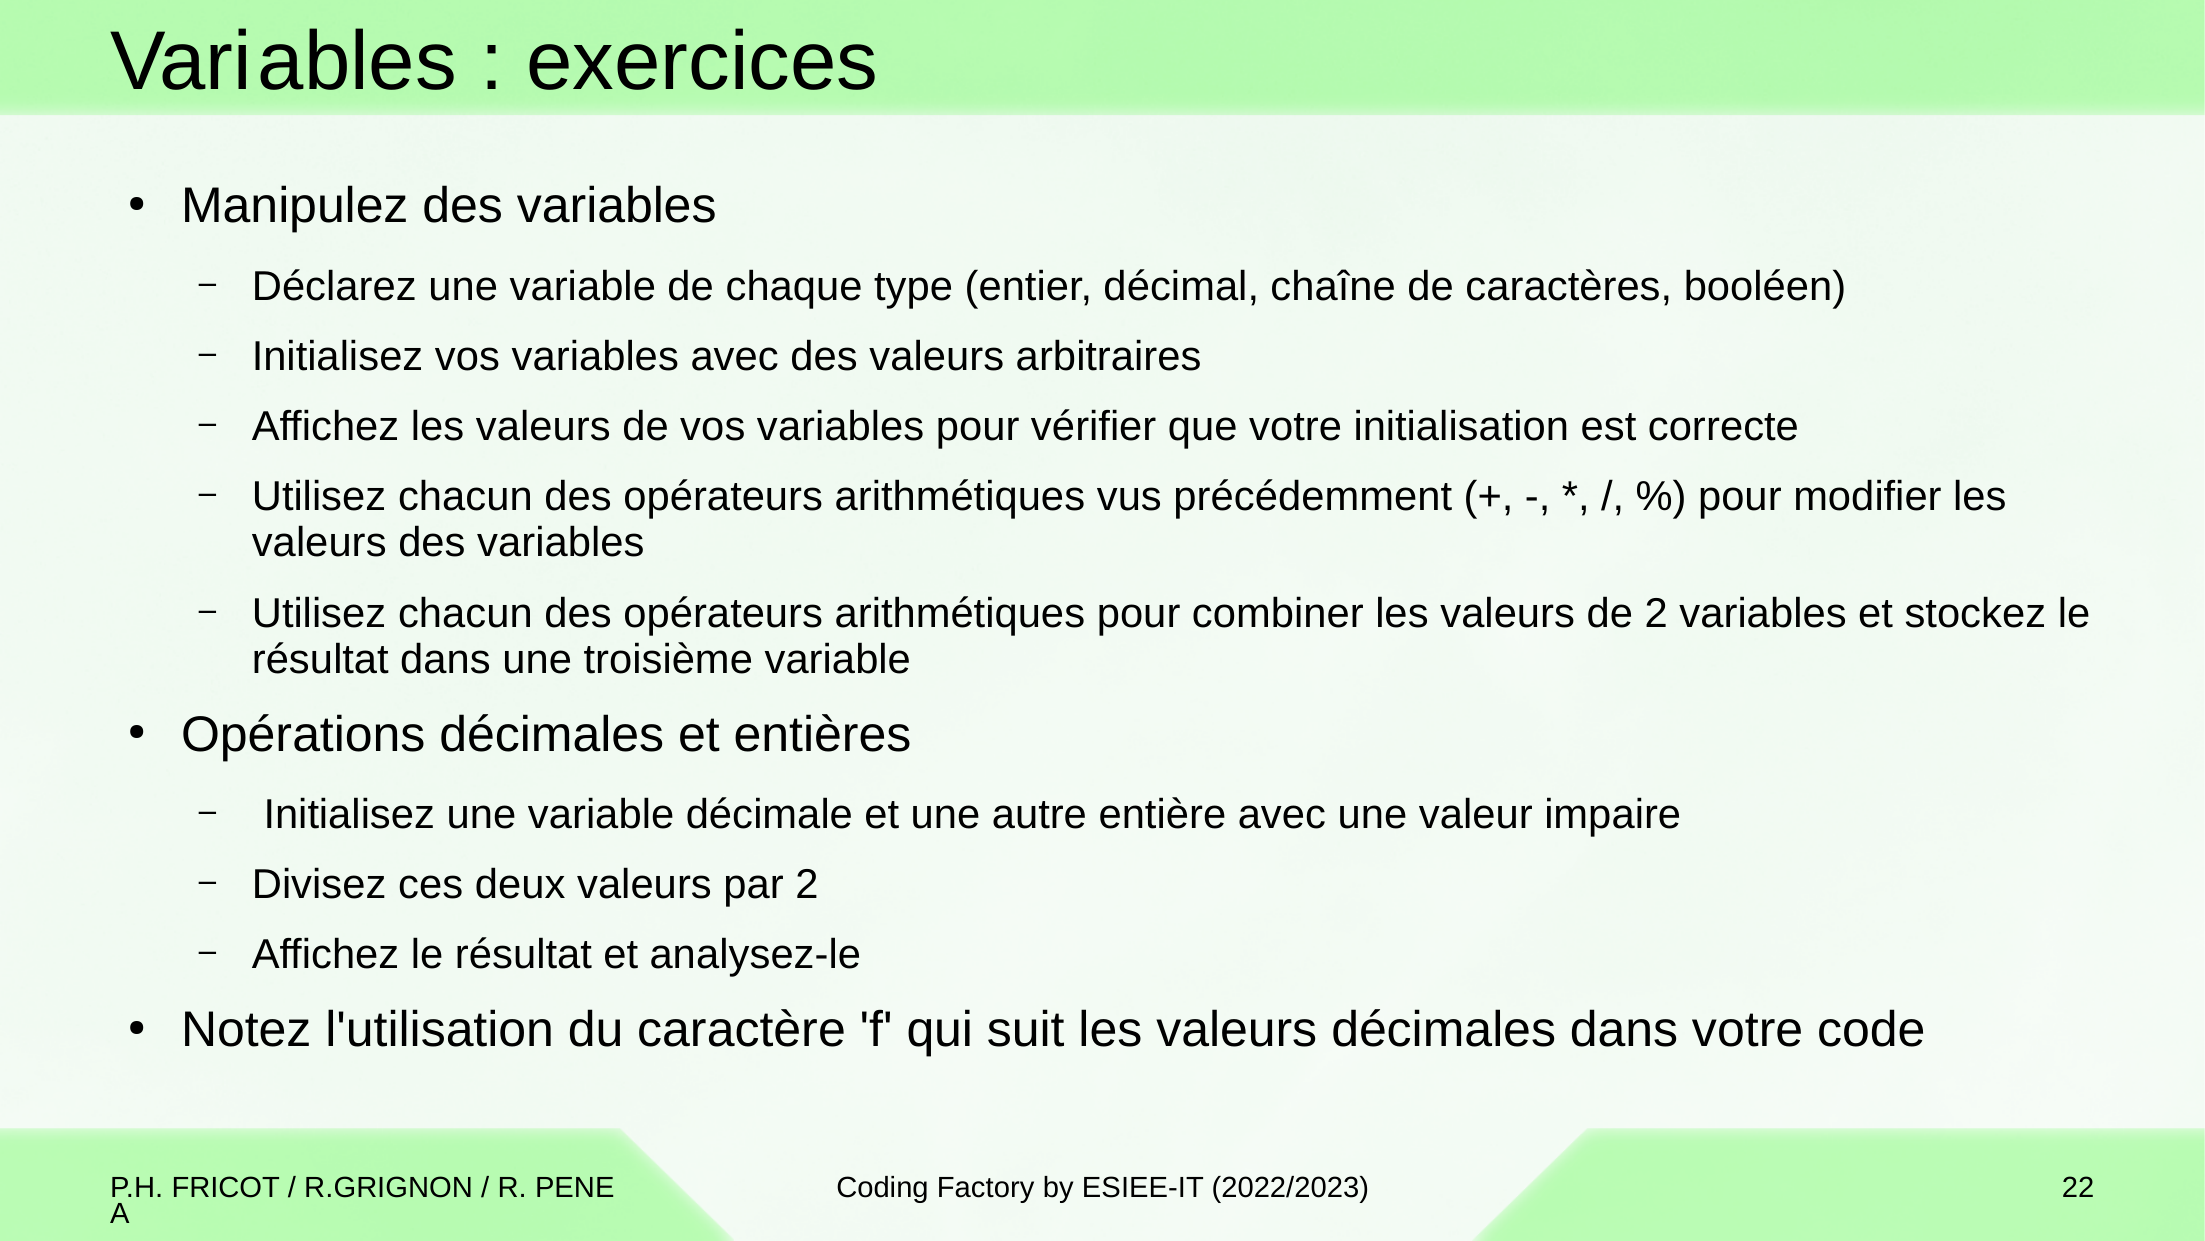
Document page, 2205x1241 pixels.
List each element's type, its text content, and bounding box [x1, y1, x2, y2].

picture [0, 0, 2205, 1241]
title Vari ables : exercices [110, 49, 2095, 248]
list Manipulez des variables Déclarez une variable de chaque type (entier, décimal, chaîne de caractères, booléen) Initialisez vos variables avec des valeurs arbitraires Affichez les valeurs de vos variables pour vérifier que votre initialisation est correcte Utilisez chacun des opérateurs arithmétiques vus précédemment (+, -, *, /, %) pour modifier les valeurs des variables Utilisez chacun des opérateurs arithmétiques pour combiner les valeurs de 2 variables et stockez le résultat dans une troisième variable Opérations décimales et entières Initialisez une variable décimale et une autre entière avec une valeur impaire Divisez ces deux valeurs par 2 Affichez le résultat et analysez-le Notez l'utilisation du caractère 'f' qui suit les valeurs décimales dans votre code [110, 248, 2095, 1155]
